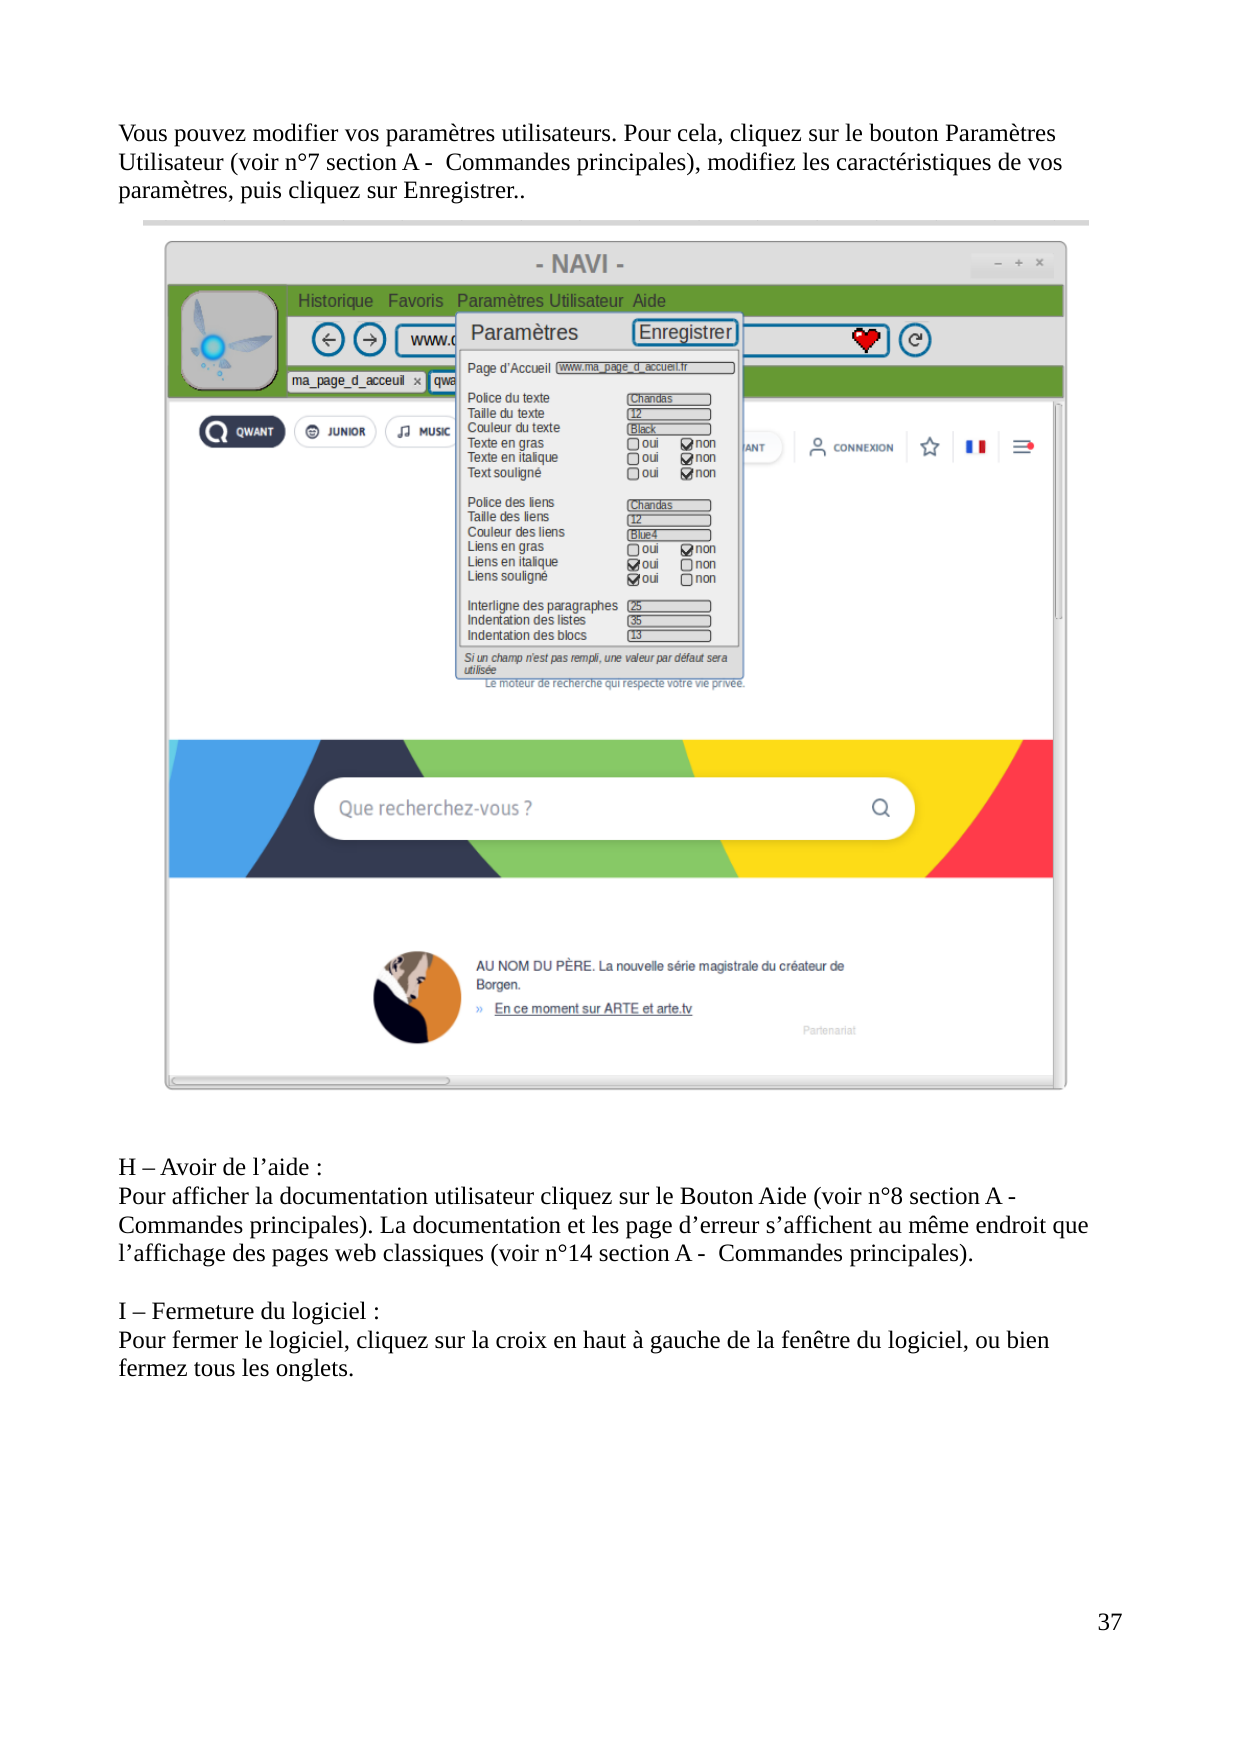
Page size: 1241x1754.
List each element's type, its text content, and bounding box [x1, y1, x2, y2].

text Pour fermer le logiciel, cliquez sur la croix en haut à gauche de la fenêtre du logiciel, ou bien fermez tous les onglets. [118, 1325, 1122, 1382]
text I – Fermeture du logiciel : [118, 1296, 1122, 1325]
picture [404, 220, 1089, 1095]
text Pour afficher la documentation utilisateur cliquez sur le Bouton Aide (voir n°8 section A - Commandes principales). La documentation et les page d’erreur s’affichent au même endroit que l’affichage des pages web classiques (voir n°14 section A - Commandes principales). [118, 1181, 1122, 1267]
text Vous pouvez modifier vos paramètres utilisateurs. Pour cela, cliquez sur le bouton Paramètres Utilisateur (voir n°7 section A - Commandes principales), modifiez les caractéristiques de vos paramètres, puis cliquez sur Enregistrer.. [118, 118, 1122, 204]
text H – Avoir de l’aide : [118, 1152, 1122, 1181]
